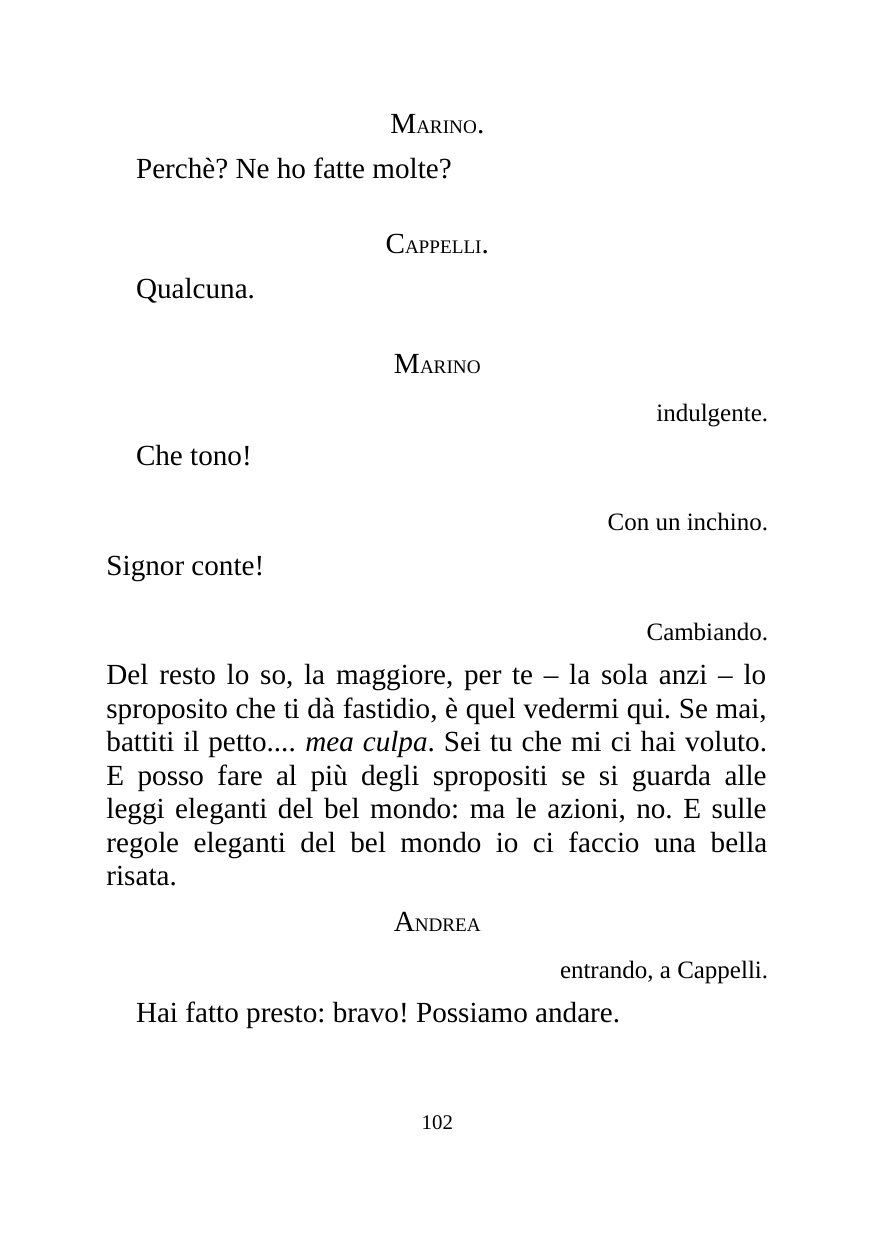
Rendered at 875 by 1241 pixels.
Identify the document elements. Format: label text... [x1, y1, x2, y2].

text Signor conte! [106, 548, 768, 581]
text indulgente. [106, 398, 768, 426]
text Qualcuna. [106, 272, 768, 305]
text Andrea [106, 904, 768, 937]
text Del resto lo so, la maggiore, per te – la sola anzi – lo sproposito che ti dà fastidio, è quel vedermi qui. Se mai, battiti il petto.... mea culpa. Sei tu che mi ci hai voluto. E posso fare al più degli spropositi se si guarda alle leggi eleganti del bel mondo: ma le azioni, no. E sulle regole eleganti del bel mondo io ci faccio una bella risata. [106, 657, 768, 892]
text Marino. [106, 106, 768, 140]
text Con un inchino. [106, 507, 768, 536]
text Hai fatto presto: bravo! Possiamo andare. [106, 996, 768, 1029]
text Perchè? Ne ho fatte molte? [106, 152, 768, 185]
text Cappelli. [106, 226, 768, 260]
text entrando, a Cappelli. [106, 955, 768, 984]
text Che tono! [106, 438, 768, 472]
text Marino [106, 346, 768, 380]
text Cambiando. [106, 617, 768, 645]
